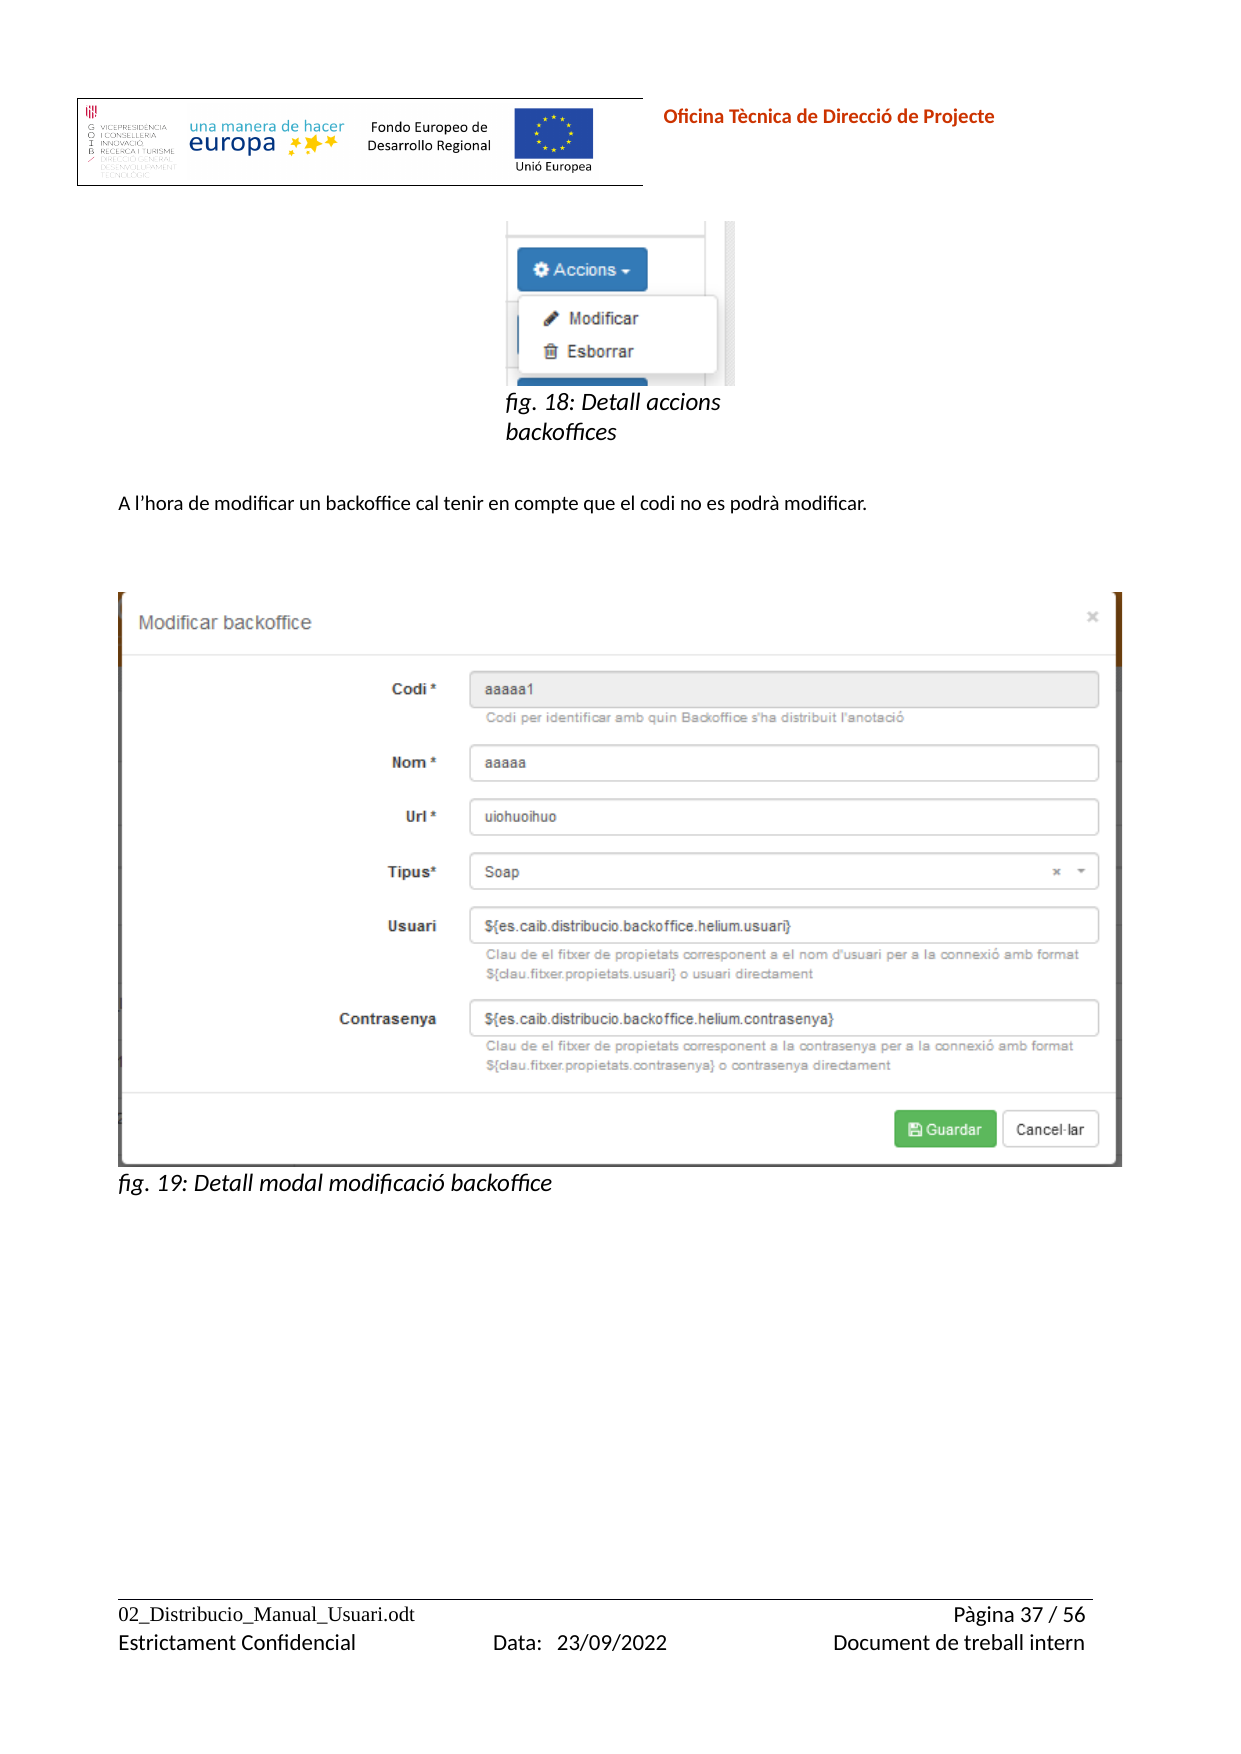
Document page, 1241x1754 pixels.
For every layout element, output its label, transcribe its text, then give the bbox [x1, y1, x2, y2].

text fig. 19: Detall modal modificació backoffice [118, 1167, 1122, 1197]
picture [505, 221, 735, 386]
picture [82, 103, 181, 180]
text A l’hora de modificar un backoffice cal tenir en compte que el codi no es podrà modificar. [118, 490, 1122, 516]
text fig. 18: Detall accions backoffices [505, 386, 735, 447]
picture [187, 103, 599, 180]
picture [118, 592, 1123, 1167]
